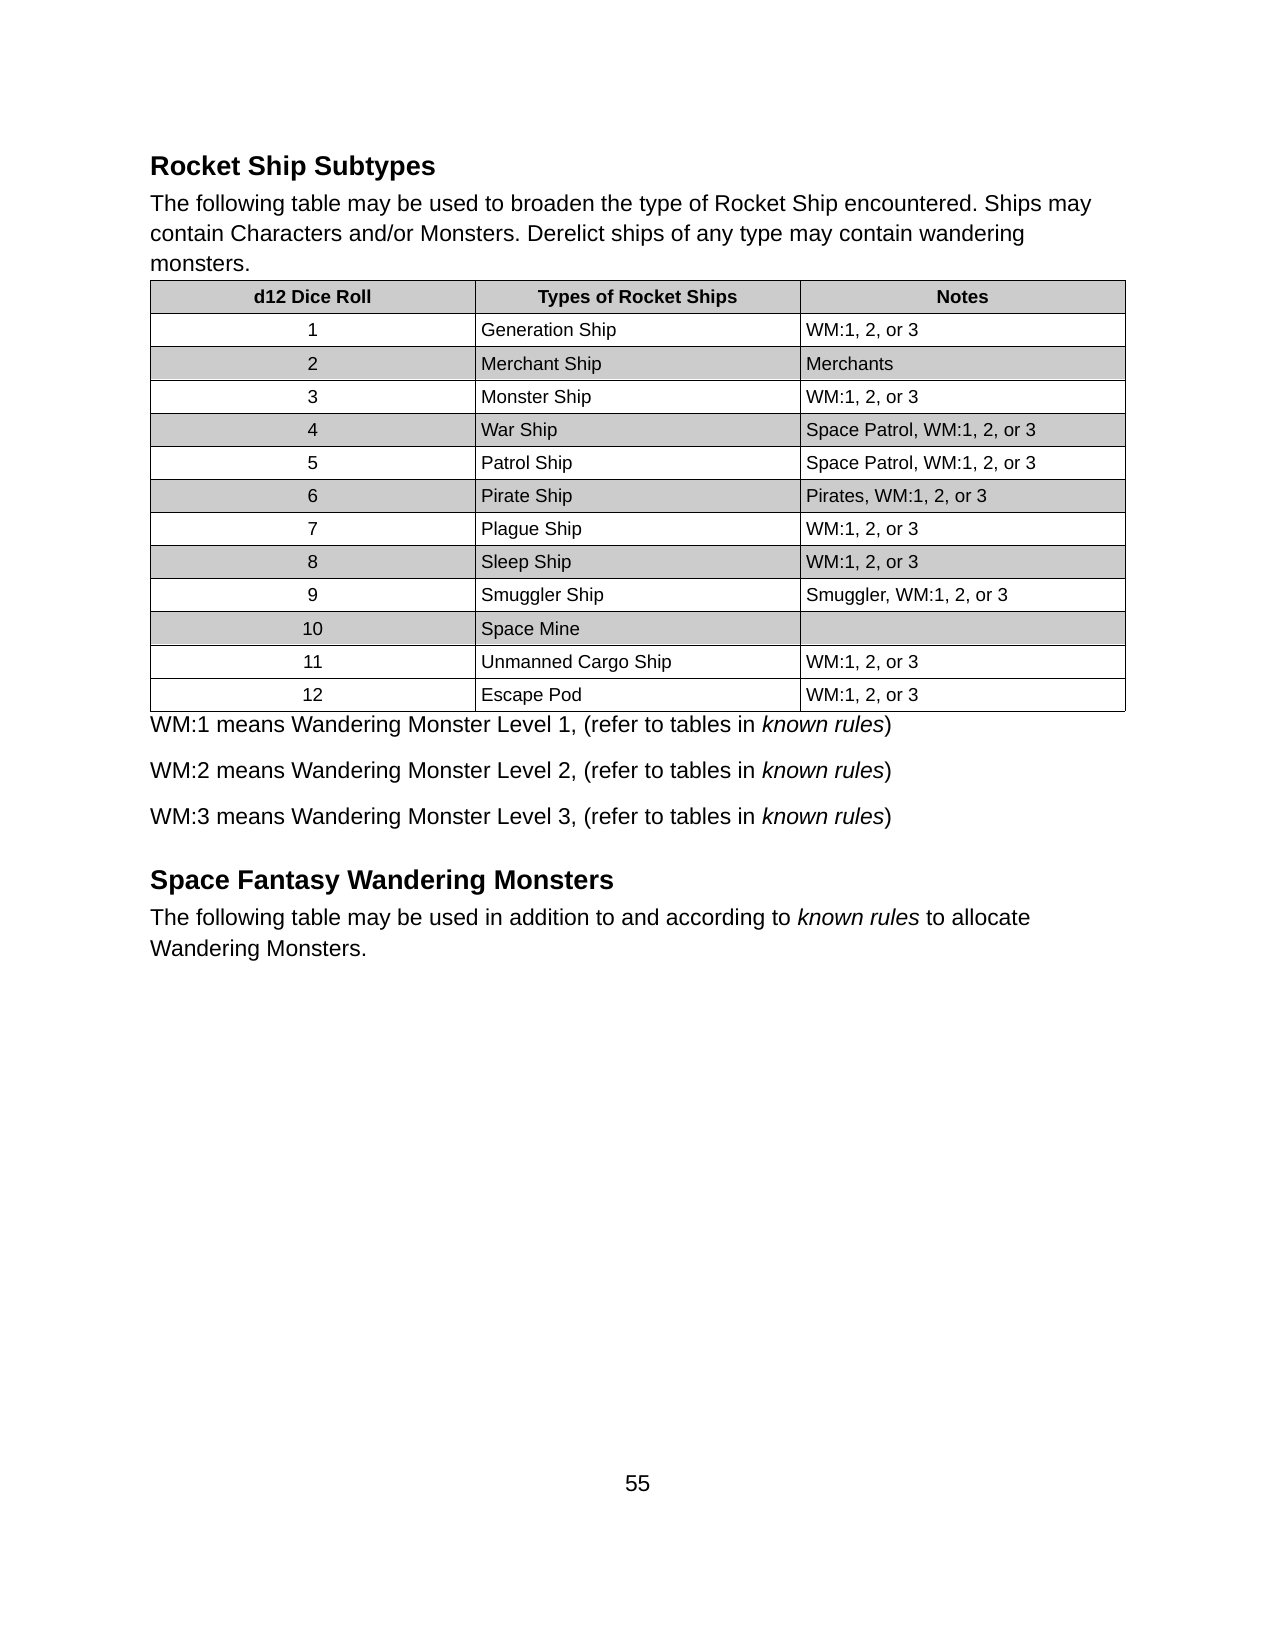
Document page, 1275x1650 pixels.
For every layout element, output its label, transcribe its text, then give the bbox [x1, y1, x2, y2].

text WM:2 means Wandering Monster Level 2, (refer to tables in known rules) [150, 757, 1125, 783]
table_cell Pirates, WM:1, 2, or 3 [801, 480, 1125, 512]
table_cell WM:1, 2, or 3 [801, 381, 1125, 413]
text WM:1 means Wandering Monster Level 1, (refer to tables in known rules) [150, 712, 1125, 737]
table_cell WM:1, 2, or 3 [801, 546, 1125, 578]
table_cell Space Patrol, WM:1, 2, or 3 [801, 414, 1125, 446]
table_cell Smuggler, WM:1, 2, or 3 [801, 579, 1125, 611]
table_cell Unmanned Cargo Ship [476, 646, 800, 678]
table_header d12 Dice Roll [151, 281, 475, 313]
table_cell Space Patrol, WM:1, 2, or 3 [801, 447, 1125, 479]
table_cell 2 [151, 347, 475, 379]
table_cell [801, 612, 1125, 644]
table_cell 12 [151, 679, 475, 711]
table_cell 10 [151, 612, 475, 644]
table_cell Plague Ship [476, 513, 800, 545]
table_cell Sleep Ship [476, 546, 800, 578]
table_cell WM:1, 2, or 3 [801, 314, 1125, 346]
table_cell War Ship [476, 414, 800, 446]
subtitle Rocket Ship Subtypes [150, 150, 1125, 181]
text WM:3 means Wandering Monster Level 3, (refer to tables in known rules) [150, 803, 1125, 829]
table_cell 3 [151, 381, 475, 413]
table_cell 6 [151, 480, 475, 512]
text The following table may be used in addition to and according to known rules to allocate Wandering Monsters. [150, 903, 1125, 961]
table_cell 8 [151, 546, 475, 578]
table_cell Patrol Ship [476, 447, 800, 479]
table_cell Smuggler Ship [476, 579, 800, 611]
table_header Types of Rocket Ships [476, 281, 800, 313]
subtitle Space Fantasy Wandering Monsters [150, 864, 1125, 895]
table_cell Merchants [801, 347, 1125, 379]
table_cell 9 [151, 579, 475, 611]
table_cell 1 [151, 314, 475, 346]
table_cell Space Mine [476, 612, 800, 644]
table_cell WM:1, 2, or 3 [801, 679, 1125, 711]
table_cell Monster Ship [476, 381, 800, 413]
table_cell Escape Pod [476, 679, 800, 711]
table_cell Pirate Ship [476, 480, 800, 512]
table_cell 4 [151, 414, 475, 446]
table_cell Generation Ship [476, 314, 800, 346]
table_header Notes [801, 281, 1125, 313]
table_cell 7 [151, 513, 475, 545]
table_cell Merchant Ship [476, 347, 800, 379]
table_cell 11 [151, 646, 475, 678]
table_cell WM:1, 2, or 3 [801, 513, 1125, 545]
table_cell 5 [151, 447, 475, 479]
table_cell WM:1, 2, or 3 [801, 646, 1125, 678]
text The following table may be used to broaden the type of Rocket Ship encountered. Ships may contain Characters and/or Monsters. Derelict ships of any type may contain wandering monsters. [150, 189, 1125, 276]
